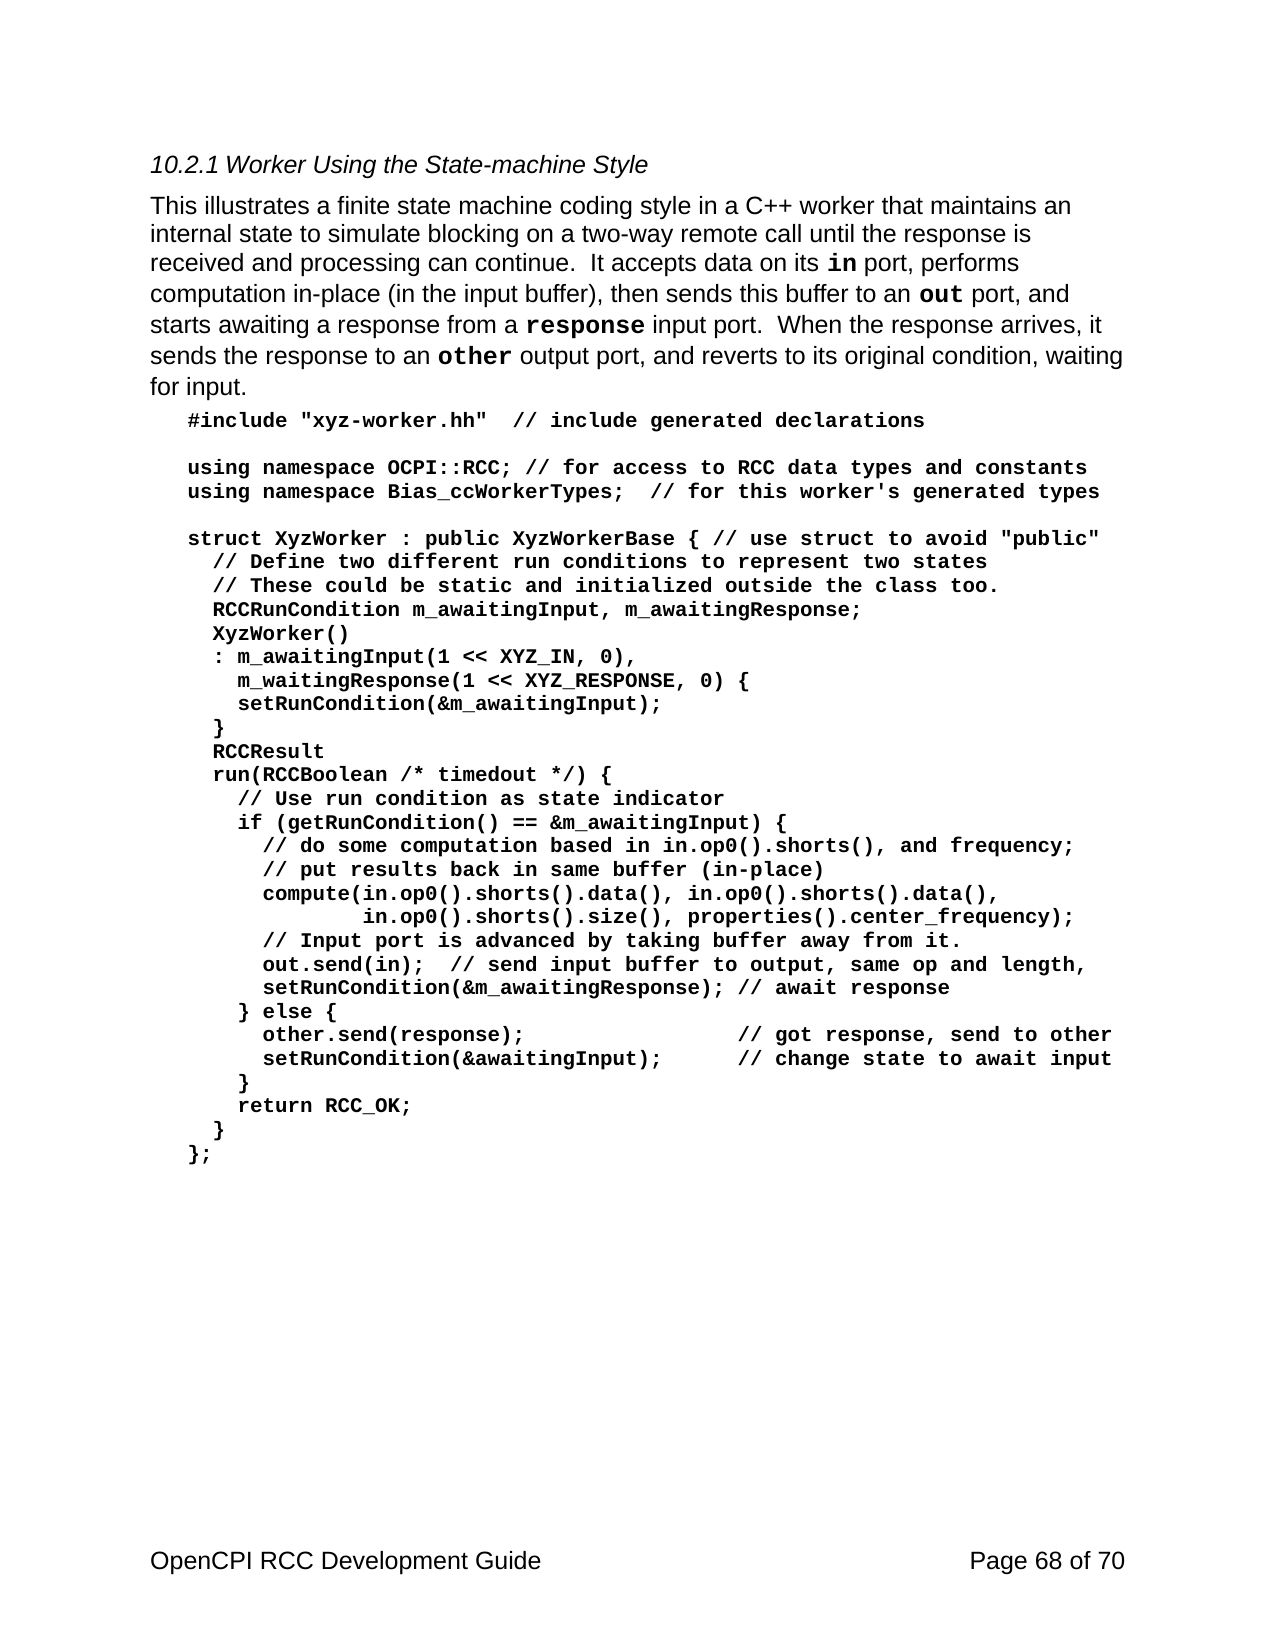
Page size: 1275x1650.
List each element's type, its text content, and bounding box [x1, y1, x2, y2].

text #include "xyz-worker.hh" // include generated declarations using namespace OCPI::RCC; // for access to RCC data types and constants using namespace Bias_ccWorkerTypes; // for this worker's generated types struct XyzWorker : public XyzWorkerBase { // use struct to avoid "public" // Define two different run conditions to represent two states // These could be static and initialized outside the class too. RCCRunCondition m_awaitingInput, m_awaitingResponse; XyzWorker() : m_awaitingInput(1 << XYZ_IN, 0), m_waitingResponse(1 << XYZ_RESPONSE, 0) { setRunCondition(&m_awaitingInput); } RCCResult run(RCCBoolean /* timedout */) { // Use run condition as state indicator if (getRunCondition() == &m_awaitingInput) { // do some computation based in in.op0().shorts(), and frequency; // put results back in same buffer (in-place) compute(in.op0().shorts().data(), in.op0().shorts().data(), in.op0().shorts().size(), properties().center_frequency); // Input port is advanced by taking buffer away from it. out.send(in); // send input buffer to output, same op and length, setRunCondition(&m_awaitingResponse); // await response } else { other.send(response); // got response, send to other setRunCondition(&awaitingInput); // change state to await input } return RCC_OK; } }; [187, 410, 1125, 1166]
subtitle Worker Using the State-machine Style [150, 150, 1125, 179]
text This illustrates a finite state machine coding style in a C++ worker that maintains an internal state to simulate blocking on a two-way remote call until the response is received and processing can continue. It accepts data on its in port, performs computation in-place (in the input buffer), then sends this buffer to an out port, and starts awaiting a response from a response input port. When the response arrives, it sends the response to an other output port, and reverts to its original condition, waiting for input. [150, 191, 1125, 401]
